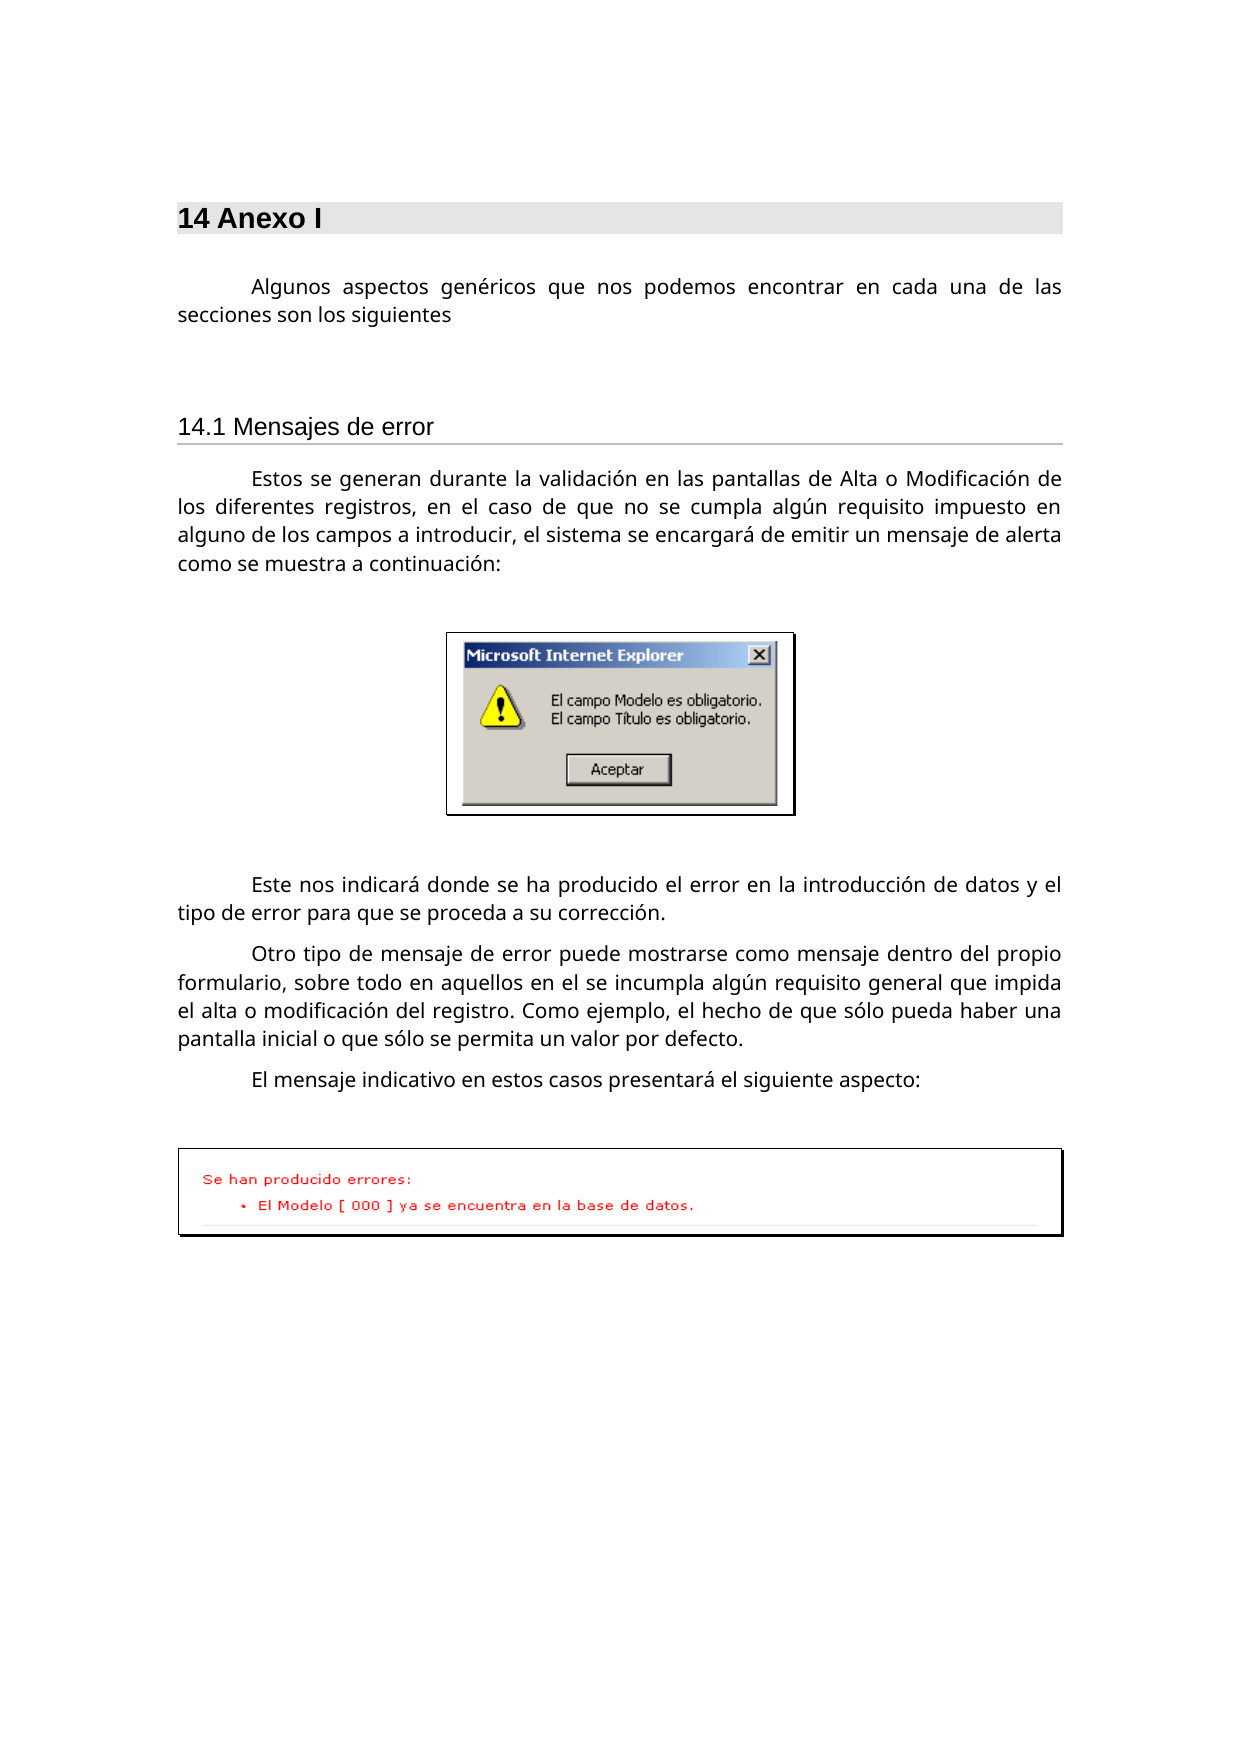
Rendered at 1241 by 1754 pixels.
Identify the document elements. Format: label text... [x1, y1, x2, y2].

text El mensaje indicativo en estos casos presentará el siguiente aspecto: [177, 1065, 1063, 1094]
text Otro tipo de mensaje de error puede mostrarse como mensaje dentro del propio formulario, sobre todo en aquellos en el se incumpla algún requisito general que impida el alta o modificación del registro. Como ejemplo, el hecho de que sólo pueda haber una pantalla inicial o que sólo se permita un valor por defecto. [177, 939, 1063, 1053]
text Estos se generan durante la validación en las pantallas de Alta o Modificación de los diferentes registros, en el caso de que no se cumpla algún requisito impuesto en alguno de los campos a introducir, el sistema se encargará de emitir un mensaje de alerta como se muestra a continuación: [177, 464, 1063, 577]
text Este nos indicará donde se ha producido el error en la introducción de datos y el tipo de error para que se proceda a su corrección. [177, 870, 1063, 927]
subtitle 14.1 Mensajes de error [177, 413, 1063, 443]
text Algunos aspectos genéricos que nos podemos encontrar en cada una de las secciones son los siguientes [177, 272, 1063, 329]
picture [462, 641, 778, 806]
picture [194, 1157, 1046, 1226]
subtitle 14 Anexo I [177, 202, 1063, 234]
